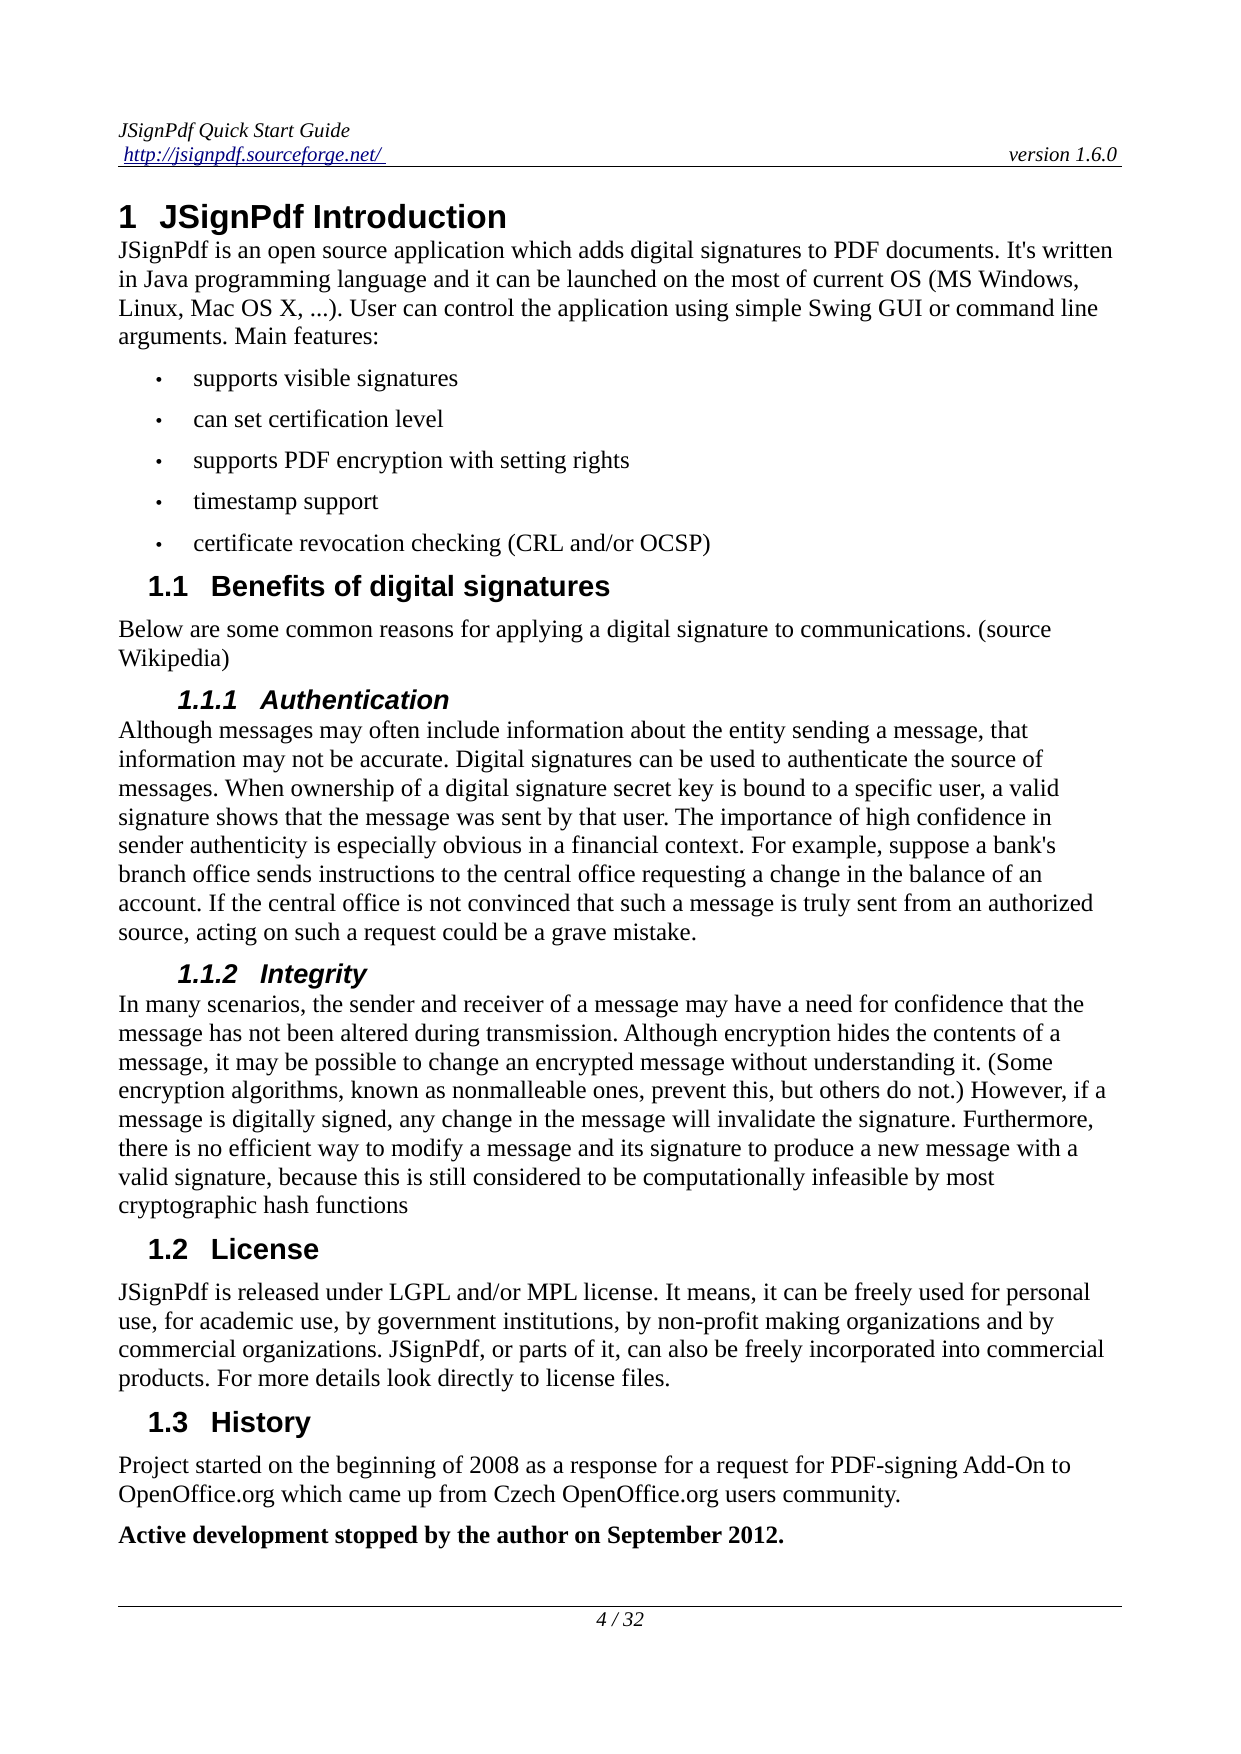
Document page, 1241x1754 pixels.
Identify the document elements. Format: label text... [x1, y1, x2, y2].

text JSignPdf is released under LGPL and/or MPL license. It means, it can be freely used for personal use, for academic use, by government institutions, by non-profit making organizations and by commercial organizations. JSignPdf, or parts of it, can also be freely incorporated into commercial products. For more details look directly to license files. [118, 1277, 1122, 1392]
text JSignPdf is an open source application which adds digital signatures to PDF documents. It's written in Java programming language and it can be launched on the most of current OS (MS Windows, Linux, Mac OS X, ...). User can control the application using simple Swing GUI or command line arguments. Main features: [118, 235, 1122, 350]
text Below are some common reasons for applying a digital signature to communications. (source Wikipedia) [118, 614, 1122, 672]
subtitle JSignPdf Introduction [118, 197, 1122, 235]
list timestamp support [156, 486, 1122, 515]
subtitle History [148, 1404, 1116, 1438]
list supports visible signatures [156, 363, 1122, 391]
text Although messages may often include information about the entity sending a message, that information may not be accurate. Digital signatures can be used to authenticate the source of messages. When ownership of a digital signature secret key is bound to a specific user, a valid signature shows that the message was sent by that user. The importance of high confidence in sender authenticity is especially obvious in a financial context. For example, suppose a bank's branch office sends instructions to the central office requesting a change in the balance of an account. If the central office is not convinced that such a message is truly sent from an authorized source, acting on such a request could be a grave mistake. [118, 716, 1122, 946]
text In many scenarios, the sender and receiver of a message may have a need for confidence that the message has not been altered during transmission. Although encryption hides the contents of a message, it may be possible to change an encrypted message without understanding it. (Some encryption algorithms, known as nonmalleable ones, prevent this, but others do not.) However, if a message is digitally signed, any change in the message will invalidate the signature. Furthermore, there is no efficient way to modify a message and its signature to produce a new message with a valid signature, because this is still considered to be computationally infeasible by most cryptographic hash functions [118, 989, 1122, 1219]
subtitle Benefits of digital signatures [148, 569, 1116, 602]
subtitle Authentication [177, 684, 1122, 716]
subtitle Integrity [177, 958, 1122, 989]
list certificate revocation checking (CRL and/or OCSP) [156, 528, 1122, 556]
list supports PDF encryption with setting rights [156, 445, 1122, 474]
list can set certification level [156, 404, 1122, 433]
text Active development stopped by the author on September 2012. [118, 1520, 1122, 1549]
subtitle License [148, 1232, 1116, 1265]
text Project started on the beginning of 2008 as a response for a request for PDF-signing Add‑On to OpenOffice.org which came up from Czech OpenOffice.org users community. [118, 1450, 1122, 1507]
